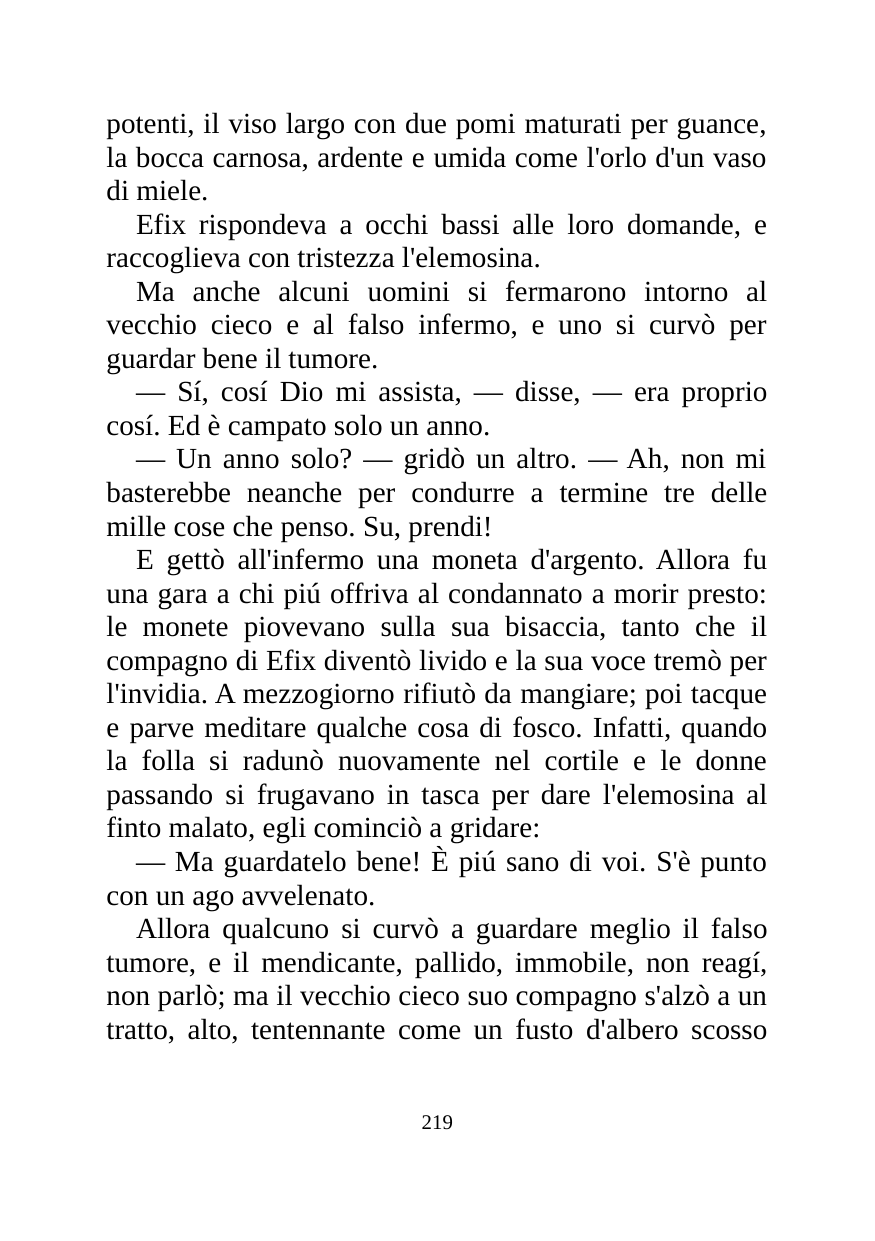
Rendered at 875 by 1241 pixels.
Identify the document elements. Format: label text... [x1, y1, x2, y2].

text Allora qualcuno si curvò a guardare meglio il falso tumore, e il mendicante, pallido, immobile, non reagí, non parlò; ma il vecchio cieco suo compagno s'alzò a un tratto, alto, tentennante come un fusto d'albero scosso [106, 911, 768, 1045]
text — Sí, cosí Dio mi assista, — disse, — era proprio cosí. Ed è campato solo un anno. [106, 374, 768, 442]
text E gettò all'infermo una moneta d'argento. Allora fu una gara a chi piú offriva al condannato a morir presto: le monete piovevano sulla sua bisaccia, tanto che il compagno di Efix diventò livido e la sua voce tremò per l'invidia. A mezzogiorno rifiutò da mangiare; poi tacque e parve meditare qualche cosa di fosco. Infatti, quando la folla si radunò nuovamente nel cortile e le donne passando si frugavano in tasca per dare l'elemosina al finto malato, egli cominciò a gridare: [106, 542, 768, 844]
text potenti, il viso largo con due pomi maturati per guance, la bocca carnosa, ardente e umida come l'orlo d'un vaso di miele. [106, 106, 768, 207]
text — Ma guardatelo bene! È piú sano di voi. S'è punto con un ago avvelenato. [106, 844, 768, 911]
text — Un anno solo? — gridò un altro. — Ah, non mi basterebbe neanche per condurre a termine tre delle mille cose che penso. Su, prendi! [106, 442, 768, 542]
text Ma anche alcuni uomini si fermarono intorno al vecchio cieco e al falso infermo, e uno si curvò per guardar bene il tumore. [106, 274, 768, 374]
text Efix rispondeva a occhi bassi alle loro domande, e raccoglieva con tristezza l'elemosina. [106, 207, 768, 274]
